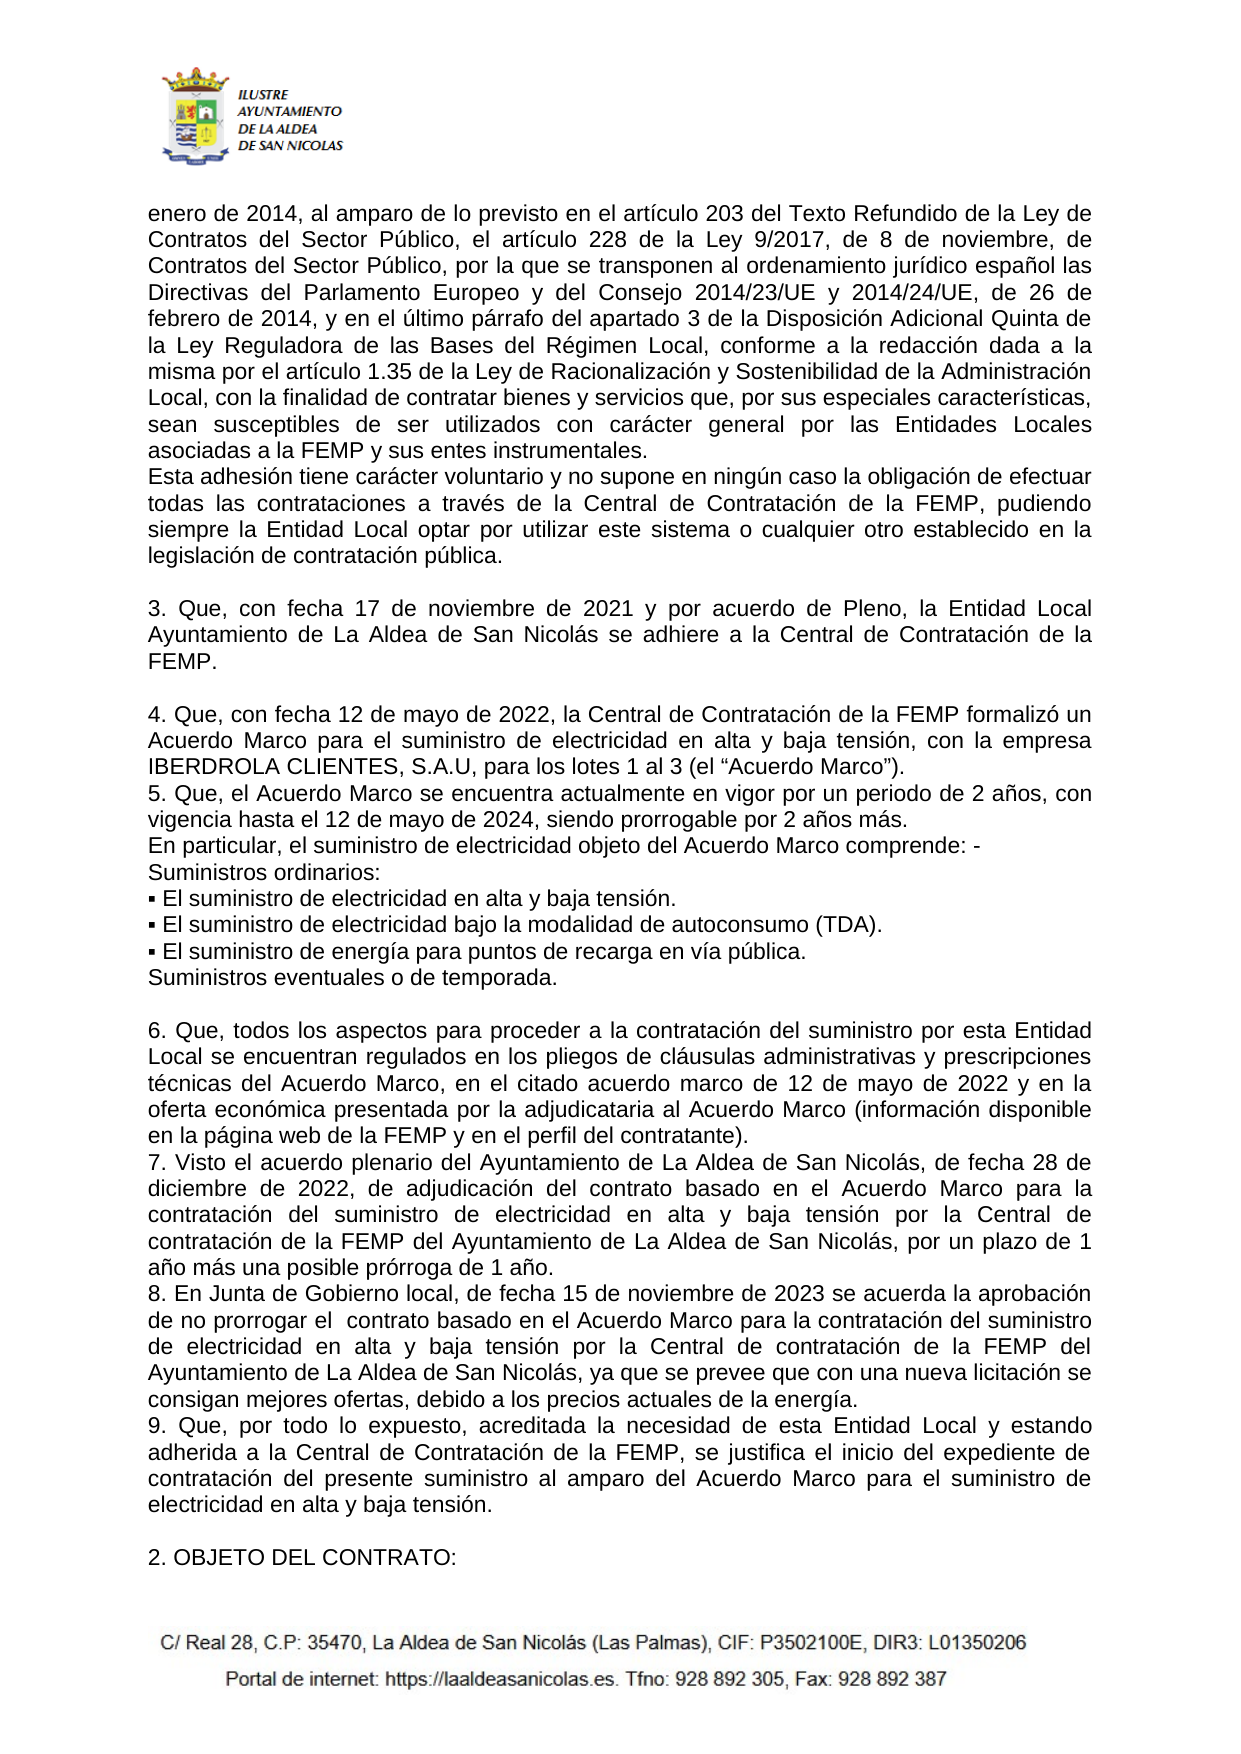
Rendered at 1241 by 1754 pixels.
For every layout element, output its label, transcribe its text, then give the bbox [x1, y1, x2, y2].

text 5. Que, el Acuerdo Marco se encuentra actualmente en vigor por un periodo de 2 años, con vigencia hasta el 12 de mayo de 2024, siendo prorrogable por 2 años más. [148, 779, 1093, 832]
text 4. Que, con fecha 12 de mayo de 2022, la Central de Contratación de la FEMP formalizó un Acuerdo Marco para el suministro de electricidad en alta y baja tensión, con la empresa IBERDROLA CLIENTES, S.A.U, para los lotes 1 al 3 (el “Acuerdo Marco”). [148, 701, 1093, 779]
text ▪ El suministro de electricidad en alta y baja tensión. [148, 885, 1093, 911]
text ▪ El suministro de electricidad bajo la modalidad de autoconsumo (TDA). [148, 911, 1093, 938]
text ▪ El suministro de energía para puntos de recarga en vía pública. [148, 938, 1093, 964]
text 6. Que, todos los aspectos para proceder a la contratación del suministro por esta Entidad Local se encuentran regulados en los pliegos de cláusulas administrativas y prescripciones técnicas del Acuerdo Marco, en el citado acuerdo marco de 12 de mayo de 2022 y en la oferta económica presentada por la adjudicataria al Acuerdo Marco (información disponible en la página web de la FEMP y en el perfil del contratante). [148, 1017, 1093, 1148]
picture [148, 1626, 1034, 1695]
text Suministros eventuales o de temporada. [148, 964, 1093, 990]
text 9. Que, por todo lo expuesto, acreditada la necesidad de esta Entidad Local y estando adherida a la Central de Contratación de la FEMP, se justifica el inicio del expediente de contratación del presente suministro al amparo del Acuerdo Marco para el suministro de electricidad en alta y baja tensión. [148, 1412, 1093, 1517]
picture [148, 59, 359, 173]
text En particular, el suministro de electricidad objeto del Acuerdo Marco comprende: - [148, 832, 1093, 859]
text 8. En Junta de Gobierno local, de fecha 15 de noviembre de 2023 se acuerda la aprobación de no prorrogar el contrato basado en el Acuerdo Marco para la contratación del suministro de electricidad en alta y baja tensión por la Central de contratación de la FEMP del Ayuntamiento de La Aldea de San Nicolás, ya que se prevee que con una nueva licitación se consigan mejores ofertas, debido a los precios actuales de la energía. [148, 1280, 1093, 1412]
text Esta adhesión tiene carácter voluntario y no supone en ningún caso la obligación de efectuar todas las contrataciones a través de la Central de Contratación de la FEMP, pudiendo siempre la Entidad Local optar por utilizar este sistema o cualquier otro establecido en la legislación de contratación pública. [148, 463, 1093, 569]
text enero de 2014, al amparo de lo previsto en el artículo 203 del Texto Refundido de la Ley de Contratos del Sector Público, el artículo 228 de la Ley 9/2017, de 8 de noviembre, de Contratos del Sector Público, por la que se transponen al ordenamiento jurídico español las Directivas del Parlamento Europeo y del Consejo 2014/23/UE y 2014/24/UE, de 26 de febrero de 2014, y en el último párrafo del apartado 3 de la Disposición Adicional Quinta de la Ley Reguladora de las Bases del Régimen Local, conforme a la redacción dada a la misma por el artículo 1.35 de la Ley de Racionalización y Sostenibilidad de la Administración Local, con la finalidad de contratar bienes y servicios que, por sus especiales características, sean susceptibles de ser utilizados con carácter general por las Entidades Locales asociadas a la FEMP y sus entes instrumentales. [148, 200, 1093, 463]
text 7. Visto el acuerdo plenario del Ayuntamiento de La Aldea de San Nicolás, de fecha 28 de diciembre de 2022, de adjudicación del contrato basado en el Acuerdo Marco para la contratación del suministro de electricidad en alta y baja tensión por la Central de contratación de la FEMP del Ayuntamiento de La Aldea de San Nicolás, por un plazo de 1 año más una posible prórroga de 1 año. [148, 1148, 1093, 1280]
text Suministros ordinarios: [148, 859, 1093, 885]
text 3. Que, con fecha 17 de noviembre de 2021 y por acuerdo de Pleno, la Entidad Local Ayuntamiento de La Aldea de San Nicolás se adhiere a la Central de Contratación de la FEMP. [148, 595, 1093, 674]
text 2. OBJETO DEL CONTRATO: [148, 1544, 1093, 1570]
